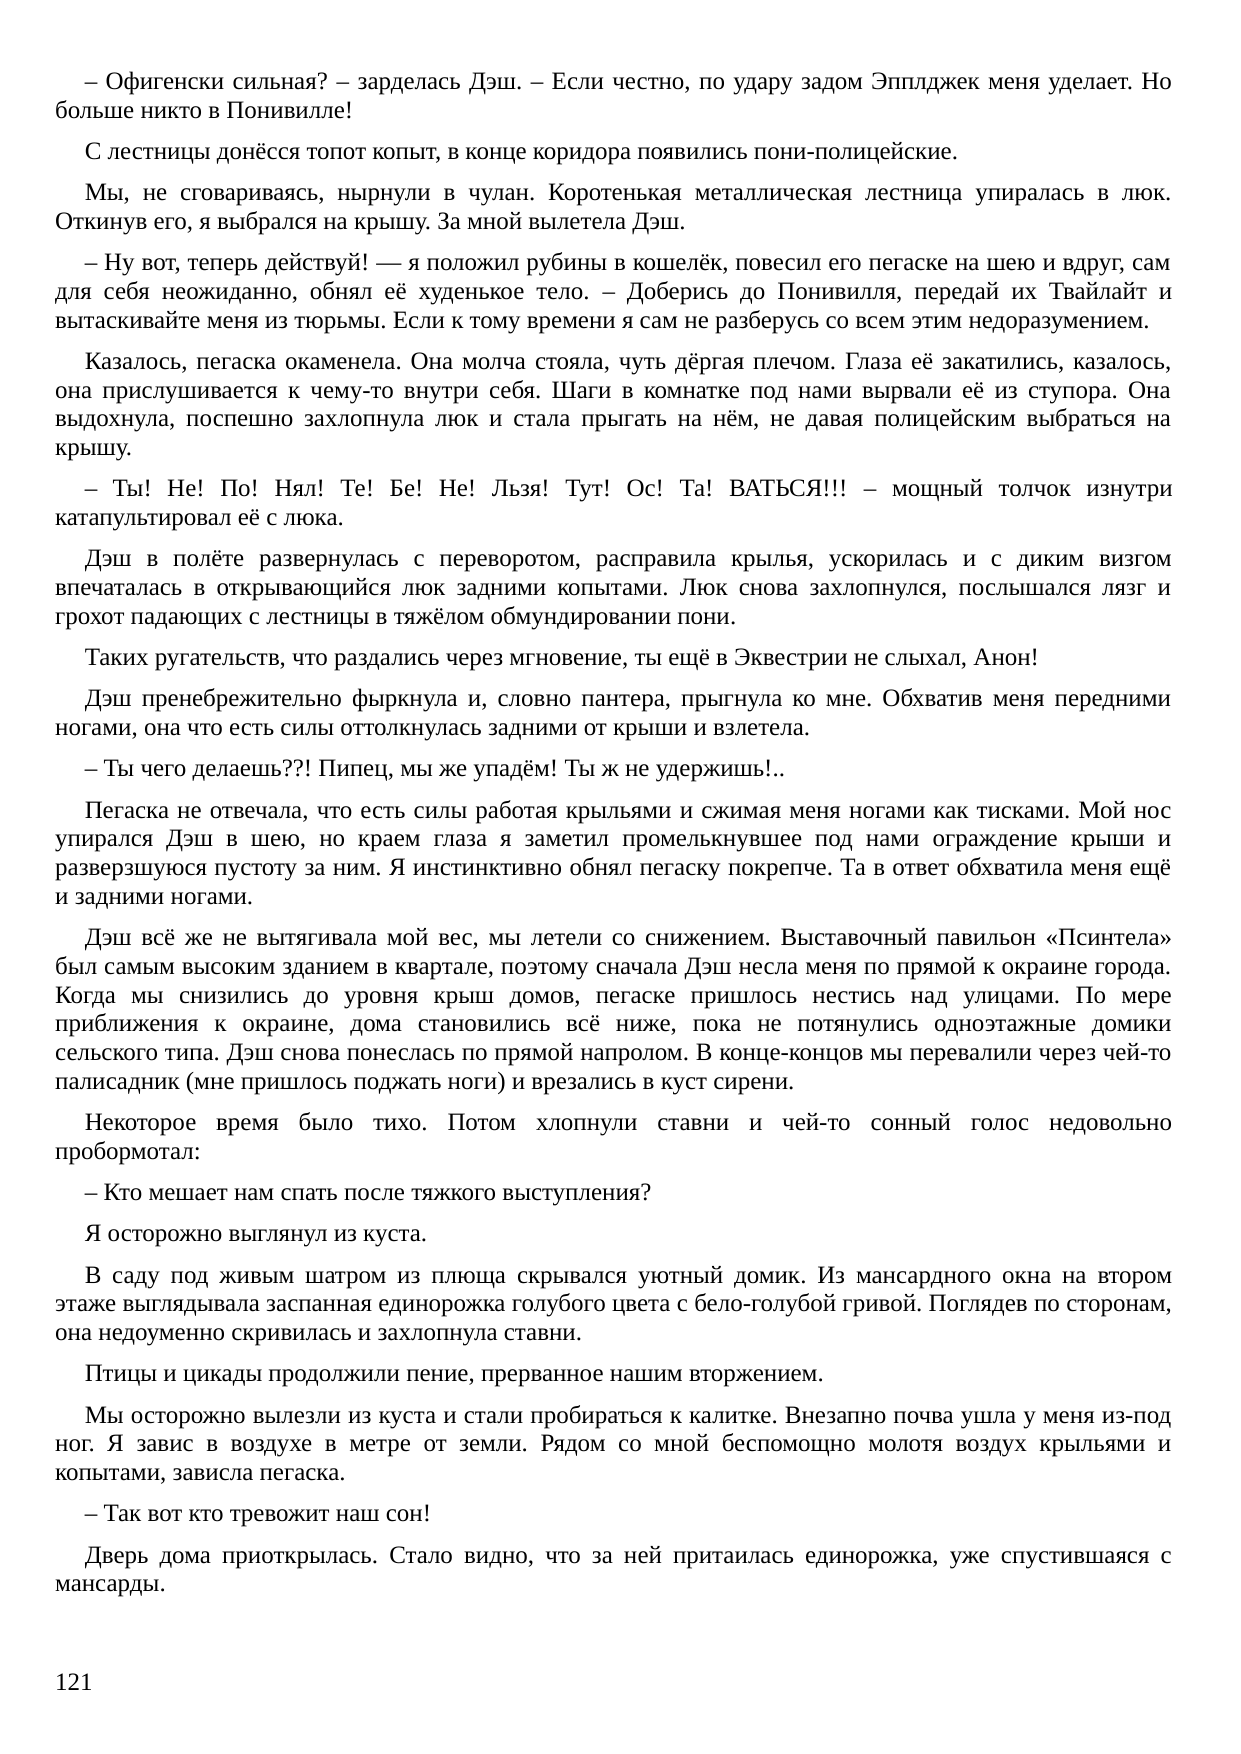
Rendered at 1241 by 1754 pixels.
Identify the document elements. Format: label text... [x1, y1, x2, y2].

text – Кто мешает нам спать после тяжкого выступления? [55, 1177, 1173, 1206]
text Я осторожно выглянул из куста. [55, 1218, 1173, 1247]
text Мы осторожно вылезли из куста и стали пробираться к калитке. Внезапно почва ушла у меня из-под ног. Я завис в воздухе в метре от земли. Рядом со мной беспомощно молотя воздух крыльями и копытами, зависла пегаска. [55, 1400, 1173, 1486]
text – Офигенски сильная? – зарделась Дэш. – Если честно, по удару задом Эпплджек меня уделает. Но больше никто в Понивилле! [55, 66, 1173, 123]
text В саду под живым шатром из плюща скрывался уютный домик. Из мансардного окна на втором этаже выглядывала заспанная единорожка голубого цвета с бело-голубой гривой. Поглядев по сторонам, она недоуменно скривилась и захлопнула ставни. [55, 1260, 1173, 1346]
text С лестницы донёсся топот копыт, в конце коридора появились пони-полицейские. [55, 136, 1173, 165]
text Дэш в полёте развернулась с переворотом, расправила крылья, ускорилась и с диким визгом впечаталась в открывающийся люк задними копытами. Люк снова захлопнулся, послышался лязг и грохот падающих с лестницы в тяжёлом обмундировании пони. [55, 543, 1173, 630]
text – Так вот кто тревожит наш сон! [55, 1498, 1173, 1527]
text Дэш всё же не вытягивала мой вес, мы летели со снижением. Выставочный павильон «Псинтела» был самым высоким зданием в квартале, поэтому сначала Дэш несла меня по прямой к окраине города. Когда мы снизились до уровня крыш домов, пегаске пришлось нестись над улицами. По мере приближения к окраине, дома становились всё ниже, пока не потянулись одноэтажные домики сельского типа. Дэш снова понеслась по прямой напролом. В конце-концов мы перевалили через чей-то палисадник (мне пришлось поджать ноги) и врезались в куст сирени. [55, 922, 1173, 1095]
text Дверь дома приоткрылась. Стало видно, что за ней притаилась единорожка, уже спустившаяся с мансарды. [55, 1540, 1173, 1597]
text Дэш пренебрежительно фыркнула и, словно пантера, прыгнула ко мне. Обхватив меня передними ногами, она что есть силы оттолкнулась задними от крыши и взлетела. [55, 683, 1173, 741]
text – Ты! Не! По! Нял! Те! Бе! Не! Льзя! Тут! Ос! Та! ВАТЬСЯ!!! – мощный толчок изнутри катапультировал её с люка. [55, 473, 1173, 531]
text – Ты чего делаешь??! Пипец, мы же упадём! Ты ж не удержишь!.. [55, 753, 1173, 782]
text Некоторое время было тихо. Потом хлопнули ставни и чей-то сонный голос недовольно пробормотал: [55, 1107, 1173, 1165]
text Мы, не сговариваясь, нырнули в чулан. Коротенькая металлическая лестница упиралась в люк. Откинув его, я выбрался на крышу. За мной вылетела Дэш. [55, 177, 1173, 235]
text – Ну вот, теперь действуй! — я положил рубины в кошелёк, повесил его пегаске на шею и вдруг, сам для себя неожиданно, обнял её худенькое тело. – Доберись до Понивилля, передай их Твайлайт и вытаскивайте меня из тюрьмы. Если к тому времени я сам не разберусь со всем этим недоразумением. [55, 247, 1173, 333]
text Пегаска не отвечала, что есть силы работая крыльями и сжимая меня ногами как тисками. Мой нос упирался Дэш в шею, но краем глаза я заметил промелькнувшее под нами ограждение крыши и разверзшуюся пустоту за ним. Я инстинктивно обнял пегаску покрепче. Та в ответ обхватила меня ещё и задними ногами. [55, 795, 1173, 910]
text Казалось, пегаска окаменела. Она молча стояла, чуть дёргая плечом. Глаза её закатились, казалось, она прислушивается к чему-то внутри себя. Шаги в комнатке под нами вырвали её из ступора. Она выдохнула, поспешно захлопнула люк и стала прыгать на нём, не давая полицейским выбраться на крышу. [55, 346, 1173, 461]
text Таких ругательств, что раздались через мгновение, ты ещё в Эквестрии не слыхал, Анон! [55, 642, 1173, 671]
text Птицы и цикады продолжили пение, прерванное нашим вторжением. [55, 1358, 1173, 1387]
